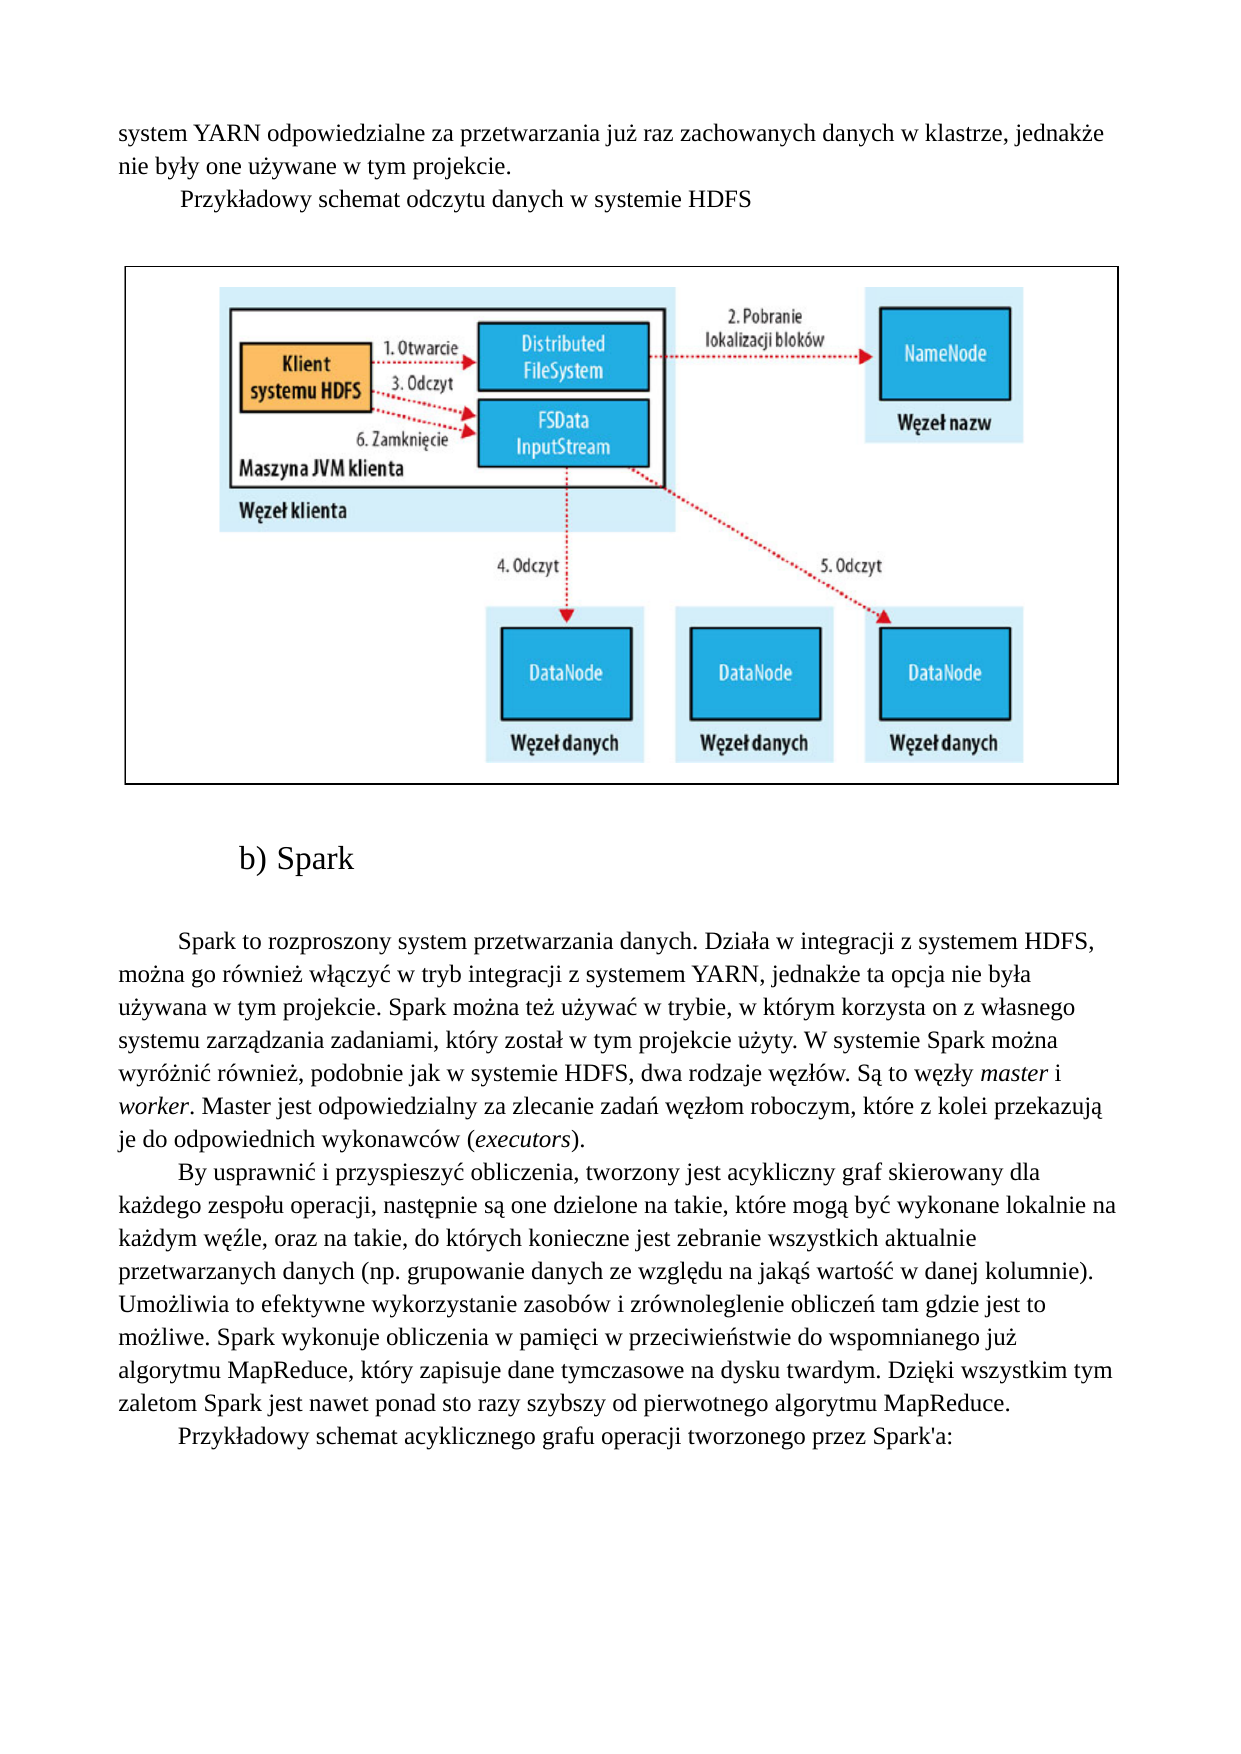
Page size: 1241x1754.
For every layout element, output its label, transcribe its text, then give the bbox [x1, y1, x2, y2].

text By usprawnić i przyspieszyć obliczenia, tworzony jest acykliczny graf skierowany dla każdego zespołu operacji, następnie są one dzielone na takie, które mogą być wykonane lokalnie na każdym węźle, oraz na takie, do których konieczne jest zebranie wszystkich aktualnie przetwarzanych danych (np. grupowanie danych ze względu na jakąś wartość w danej kolumnie). Umożliwia to efektywne wykorzystanie zasobów i zrównoleglenie obliczeń tam gdzie jest to możliwe. Spark wykonuje obliczenia w pamięci w przeciwieństwie do wspomnianego już algorytmu MapReduce, który zapisuje dane tymczasowe na dysku twardym. Dzięki wszystkim tym zaletom Spark jest nawet ponad sto razy szybszy od pierwotnego algorytmu MapReduce. [118, 1157, 1122, 1417]
text Spark to rozproszony system przetwarzania danych. Działa w integracji z systemem HDFS, można go również włączyć w tryb integracji z systemem YARN, jednakże ta opcja nie była używana w tym projekcie. Spark można też używać w trybie, w którym korzysta on z własnego systemu zarządzania zadaniami, który został w tym projekcie użyty. W systemie Spark można wyróżnić również, podobnie jak w systemie HDFS, dwa rodzaje węzłów. Są to węzły master i worker. Master jest odpowiedzialny za zlecanie zadań węzłom roboczym, które z kolei przekazują je do odpowiednich wykonawców (executors). [118, 926, 1122, 1153]
text Przykładowy schemat odczytu danych w systemie HDFS [118, 184, 1122, 213]
text system YARN odpowiedzialne za przetwarzania już raz zachowanych danych w klastrze, jednakże nie były one używane w tym projekcie. [118, 118, 1122, 180]
picture [118, 261, 1123, 789]
list Spark [231, 838, 1122, 876]
text Przykładowy schemat acyklicznego grafu operacji tworzonego przez Spark'a: [118, 1421, 1122, 1450]
